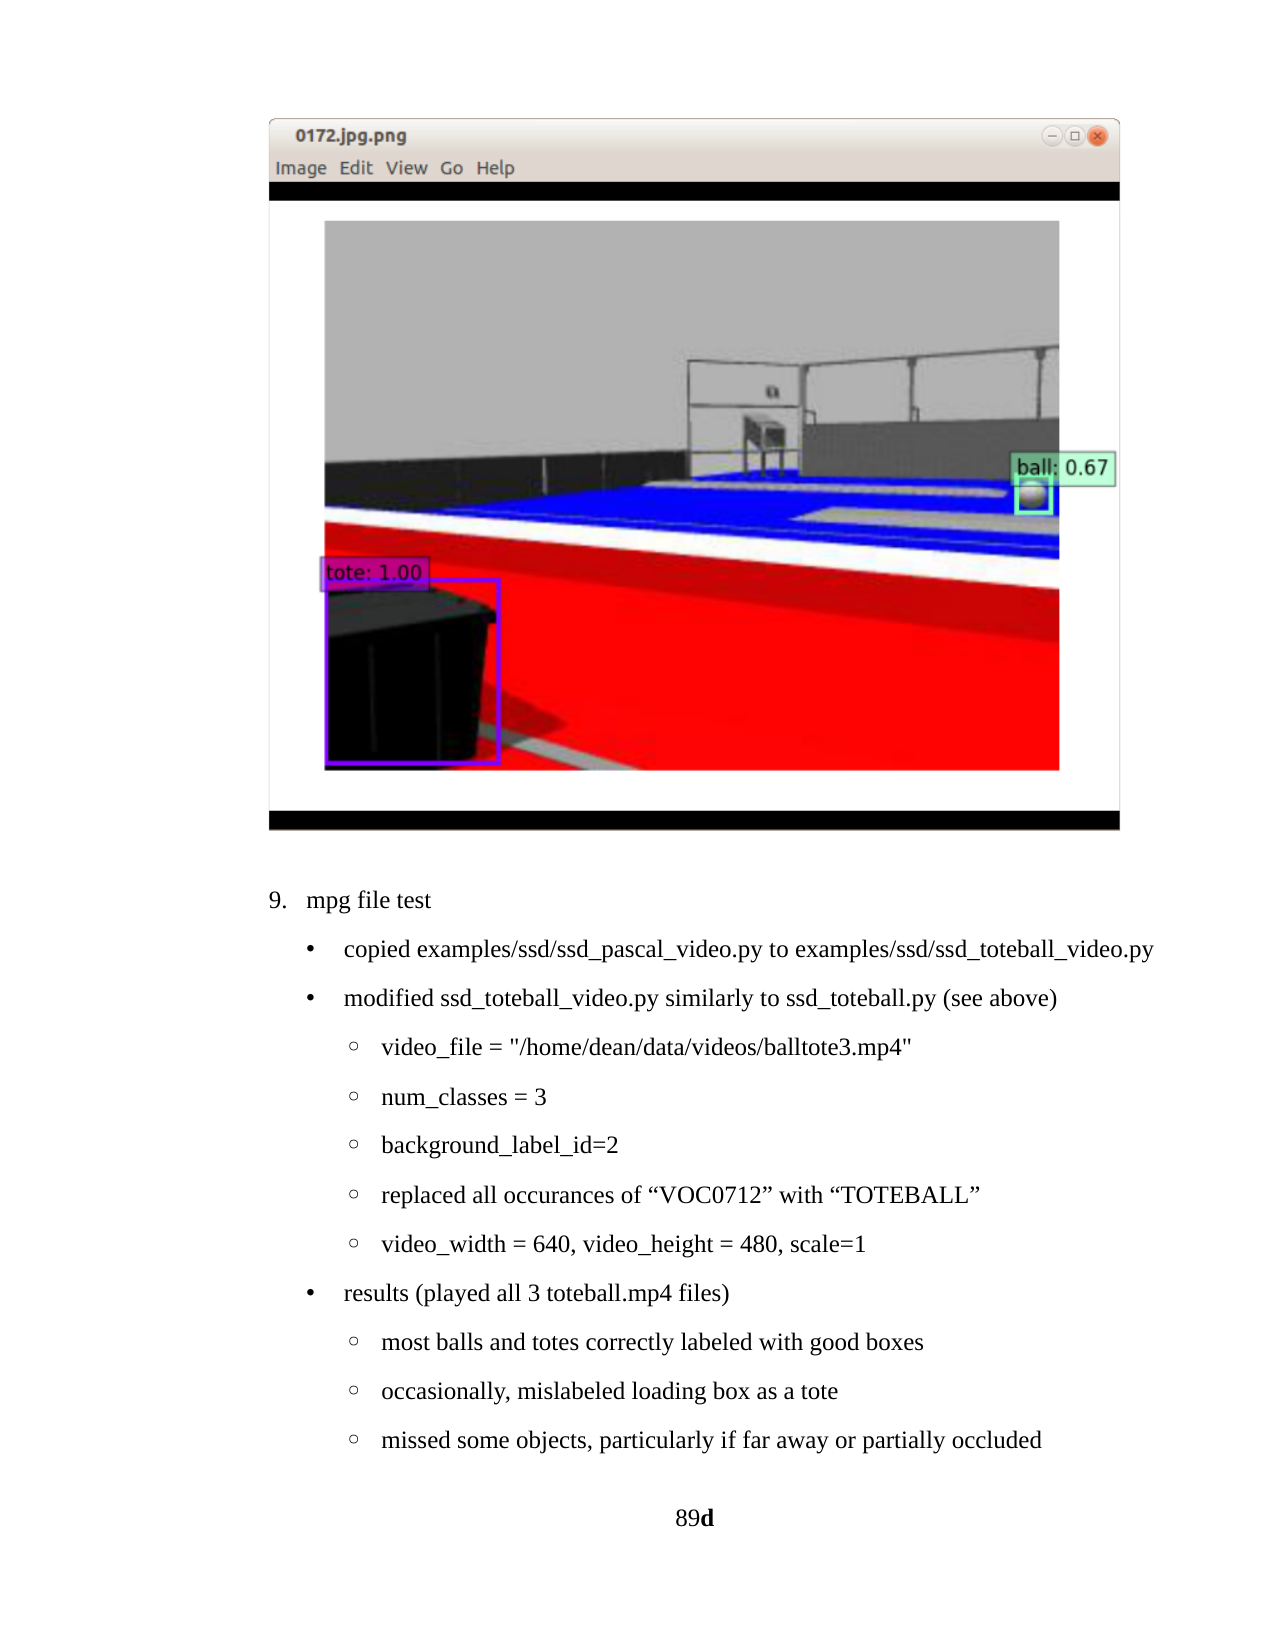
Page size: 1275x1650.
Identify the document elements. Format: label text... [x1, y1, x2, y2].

list modified ssd_toteball_video.py similarly to ssd_toteball.py (see above) [306, 983, 1158, 1012]
picture [268, 118, 1121, 831]
list mpg file test [269, 885, 1158, 914]
list video_file = "/home/dean/data/videos/balltote3.mp4" [344, 1032, 1158, 1061]
list replaced all occurances of “VOC0712” with “TOTEBALL” [344, 1180, 1158, 1208]
list results (played all 3 toteball.mp4 files) [306, 1278, 1158, 1307]
list most balls and totes correctly labeled with good boxes [344, 1327, 1158, 1356]
list copied examples/ssd/ssd_pascal_video.py to examples/ssd/ssd_toteball_video.py [306, 934, 1158, 963]
list num_classes = 3 [344, 1082, 1158, 1110]
list occasionally, mislabeled loading box as a tote [344, 1376, 1158, 1405]
list missed some objects, particularly if far away or partially occluded [344, 1425, 1158, 1454]
list background_label_id=2 [344, 1131, 1158, 1159]
list video_width = 640, video_height = 480, scale=1 [344, 1229, 1158, 1257]
